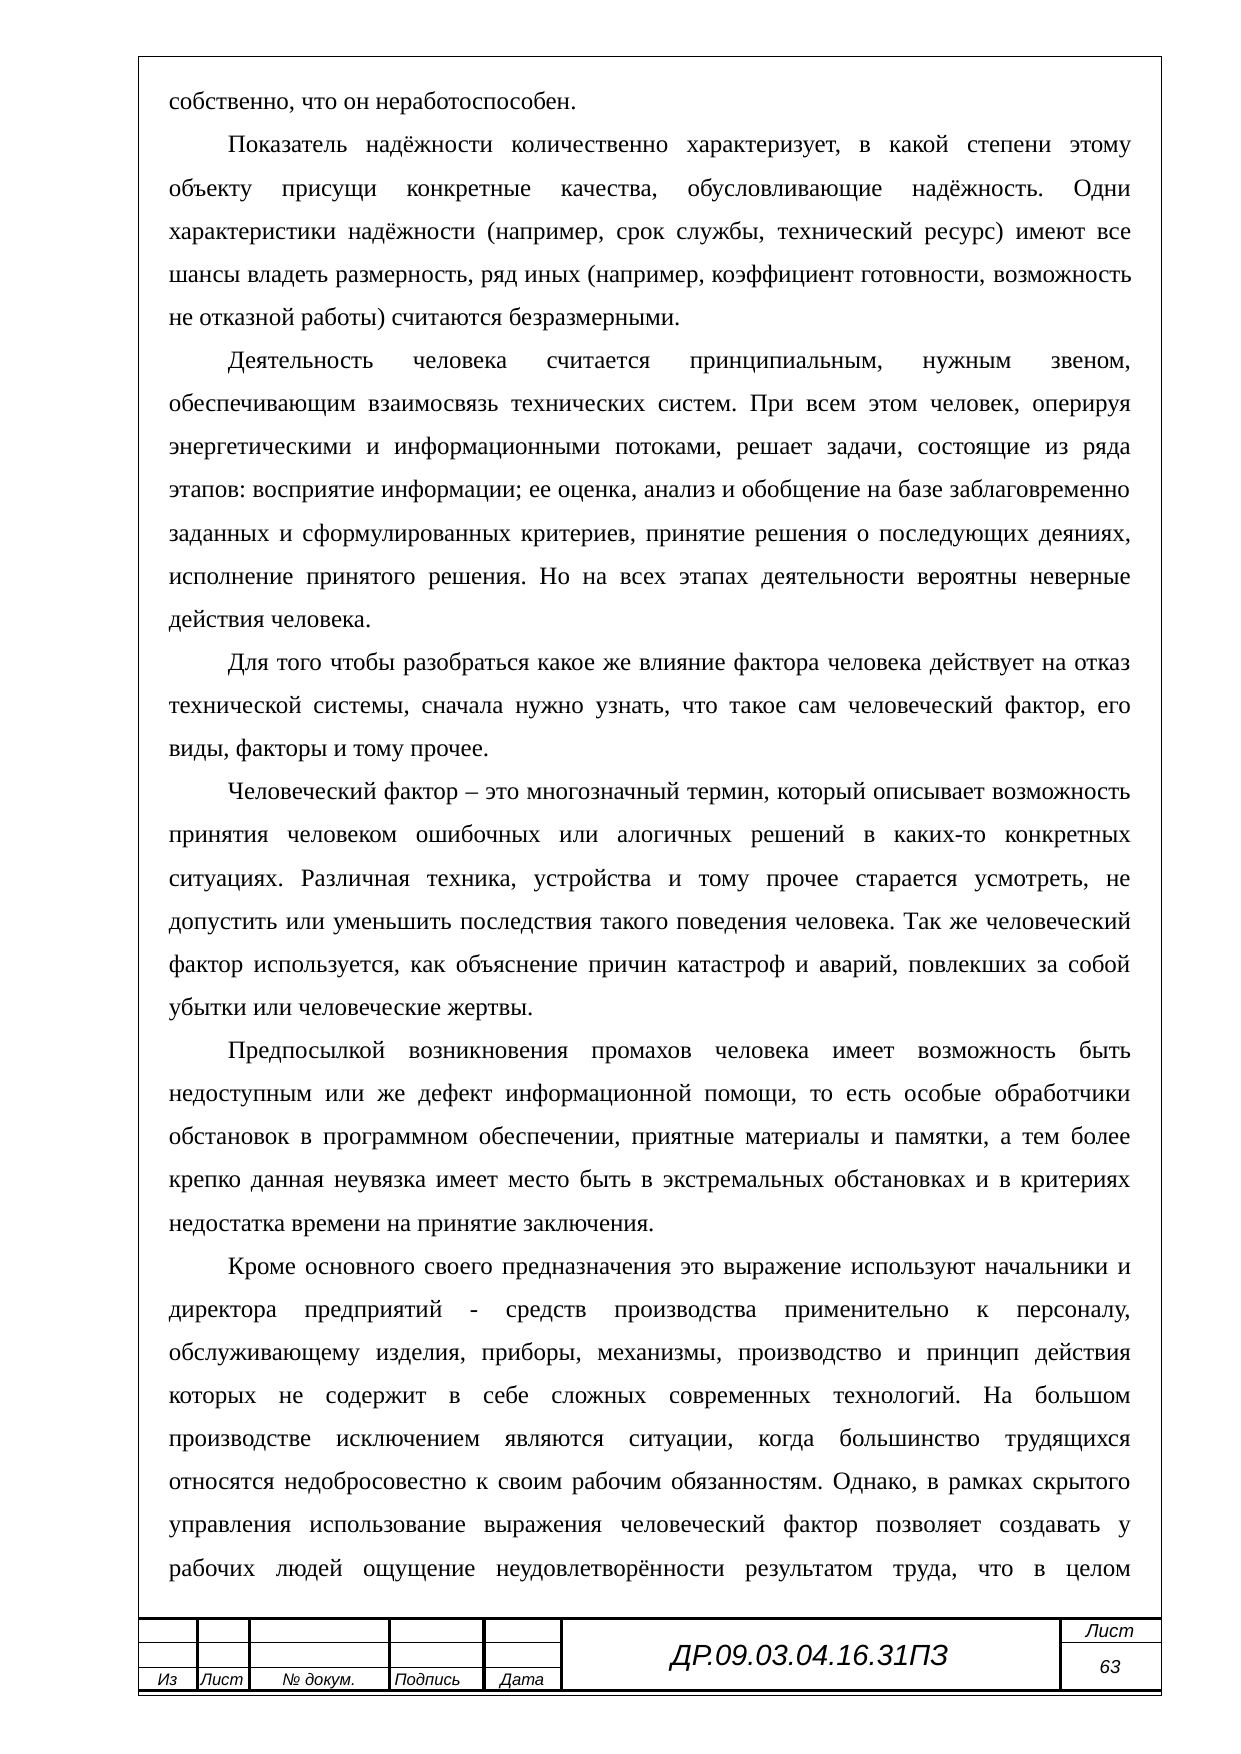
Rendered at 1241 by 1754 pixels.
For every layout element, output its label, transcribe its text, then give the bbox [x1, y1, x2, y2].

text Для того чтобы разобраться какое же влияние фактора человека действует на отказ технической системы, сначала нужно узнать, что такое сам человеческий фактор, его виды, факторы и тому прочее. [168, 647, 1132, 762]
text собственно, что он неработоспособен. [168, 86, 1132, 115]
text Предпосылкой возникновения промахов человека имеет возможность быть недоступным или же дефект информационной помощи, то есть особые обработчики обстановок в программном обеспечении, приятные материалы и памятки, а тем более крепко данная неувязка имеет место быть в экстремальных обстановках и в критериях недостатка времени на принятие заключения. [168, 1035, 1132, 1236]
text Деятельность человека считается принципиальным, нужным звеном, обеспечивающим взаимосвязь технических систем. При всем этом человек, оперируя энергетическими и информационными потоками, решает задачи, состоящие из ряда этапов: восприятие информации; ее оценка, анализ и обобщение на базе заблаговременно заданных и сформулированных критериев, принятие решения о последующих деяниях, исполнение принятого решения. Но на всех этапах деятельности вероятны неверные действия человека. [168, 345, 1132, 633]
text Показатель надёжности количественно характеризует, в какой степени этому объекту присущи конкретные качества, обусловливающие надёжность. Одни характеристики надёжности (например, срок службы, технический ресурс) имеют все шансы владеть размерность, ряд иных (например, коэффициент готовности, возможность не отказной работы) считаются безразмерными. [168, 129, 1132, 331]
text Человеческий фактор – это многозначный термин, который описывает возможность принятия человеком ошибочных или алогичных решений в каких-то конкретных ситуациях. Различная техника, устройства и тому прочее старается усмотреть, не допустить или уменьшить последствия такого поведения человека. Так же человеческий фактор используется, как объяснение причин катастроф и аварий, повлекших за собой убытки или человеческие жертвы. [168, 776, 1132, 1021]
text Кроме основного своего предназначения это выражение используют начальники и директора предприятий - средств производства применительно к персоналу, обслуживающему изделия, приборы, механизмы, производство и принцип действия которых не содержит в себе сложных современных технологий. На большом производстве исключением являются ситуации, когда большинство трудящихся относятся недобросовестно к своим рабочим обязанностям. Однако, в рамках скрытого управления использование выражения человеческий фактор позволяет создавать у рабочих людей ощущение неудовлетворённости результатом труда, что в целом [168, 1251, 1132, 1581]
